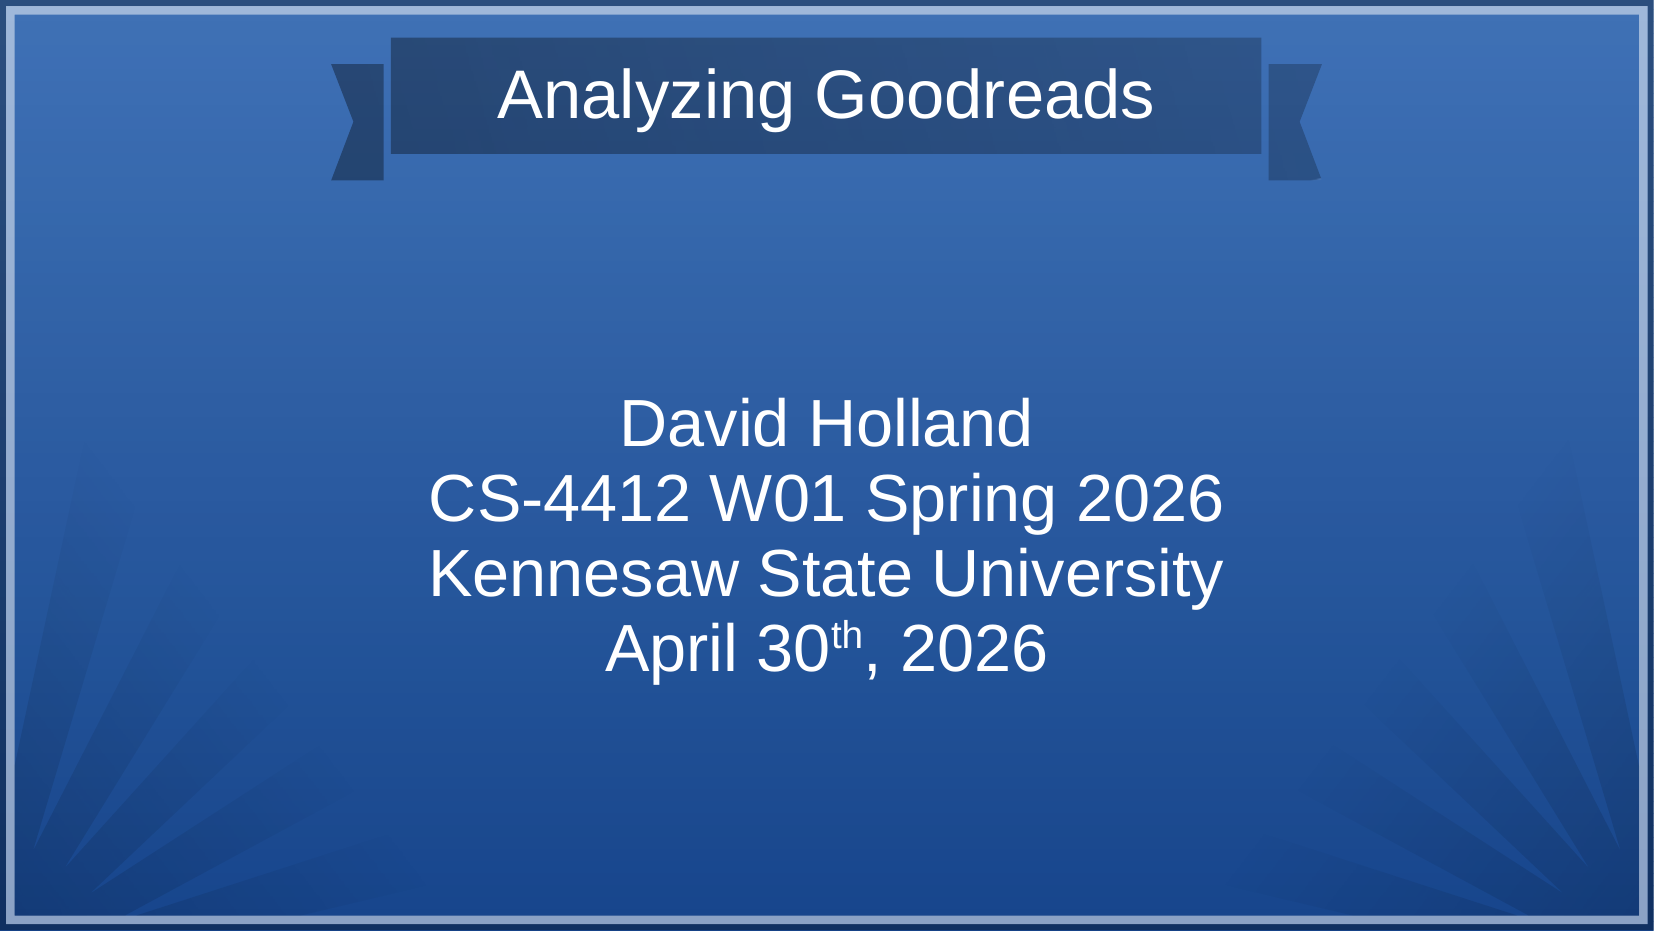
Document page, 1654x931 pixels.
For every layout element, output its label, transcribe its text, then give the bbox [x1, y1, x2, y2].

title Analyzing Goodreads [389, 35, 1264, 154]
subtitle David Holland CS-4412 W01 Spring 2026 Kennesaw State University April 30th, 2026 [82, 224, 1571, 848]
